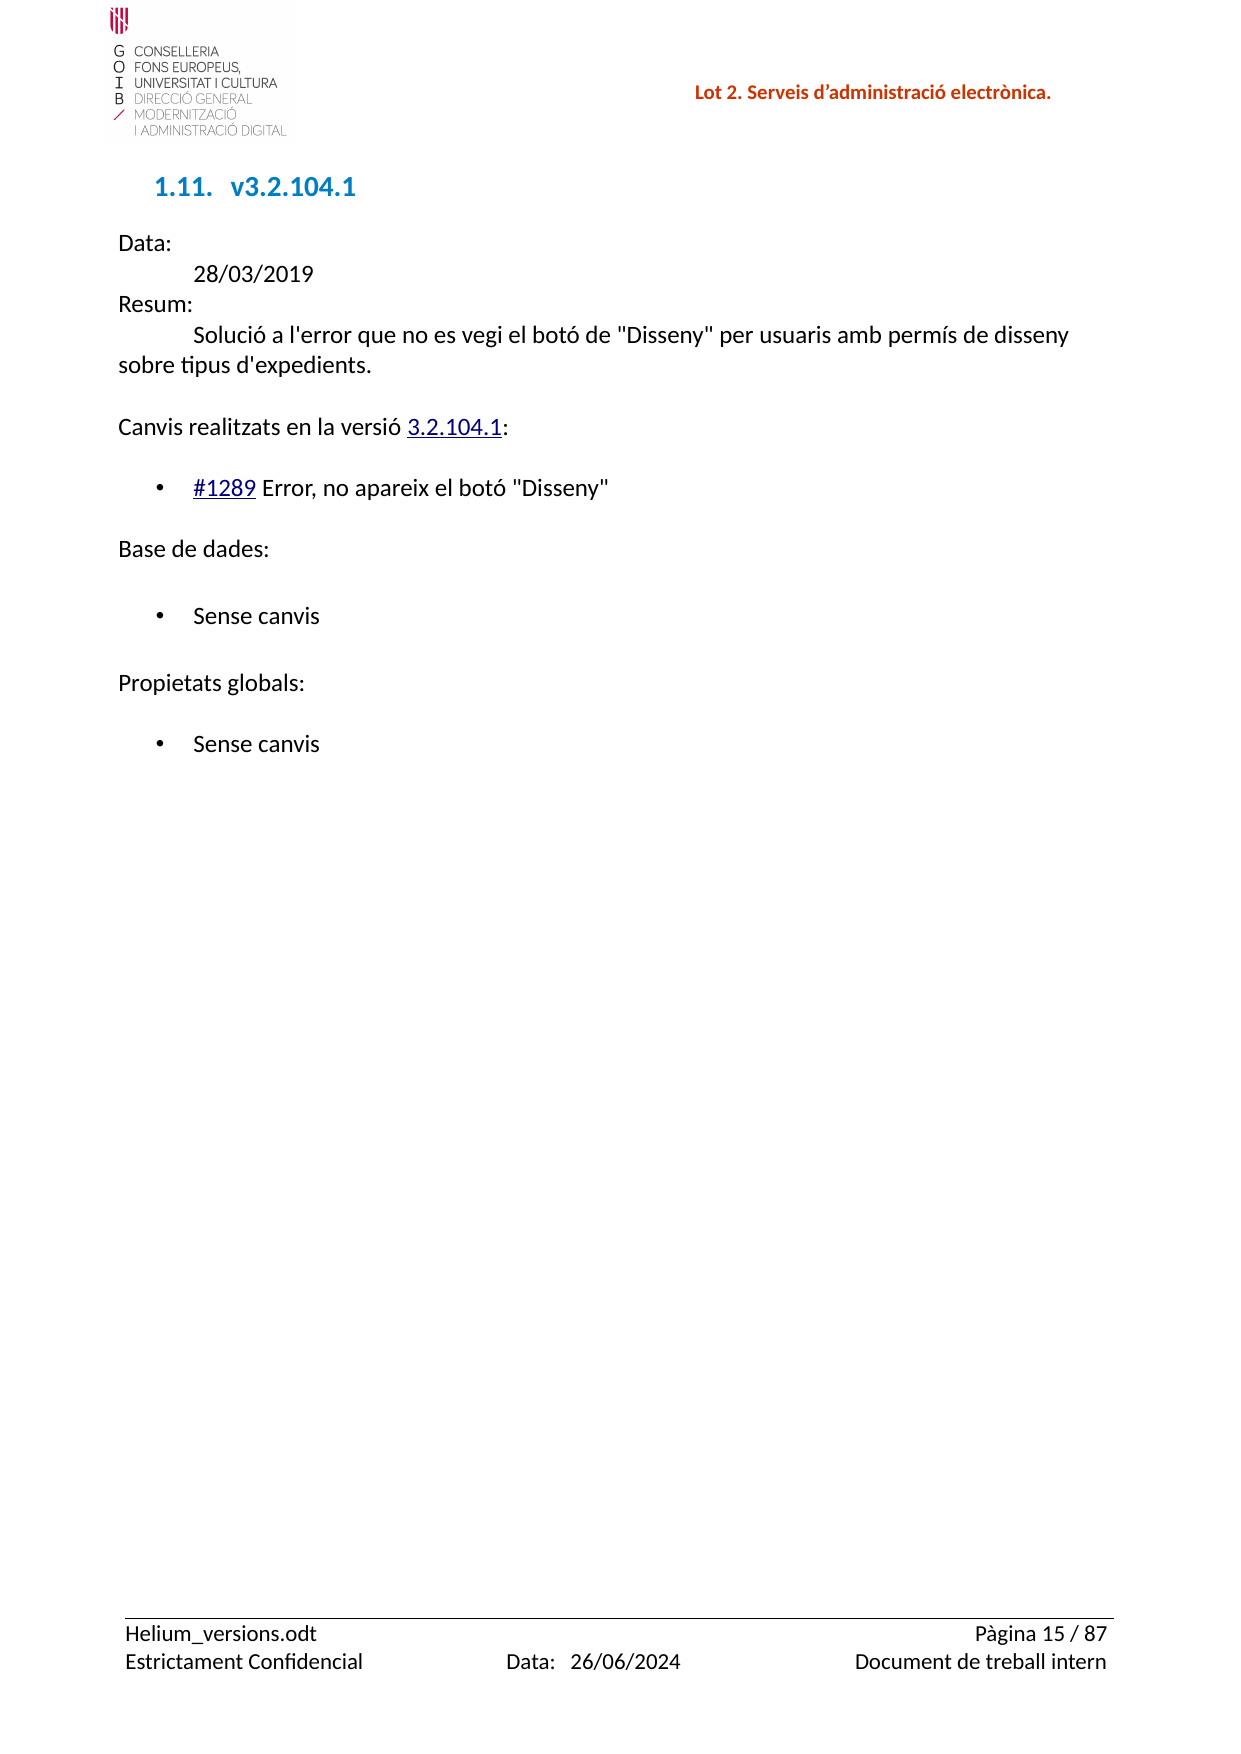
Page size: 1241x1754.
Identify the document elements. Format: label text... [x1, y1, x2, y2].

text Data: [118, 228, 1122, 258]
text Solució a l'error que no es vegi el botó de "Disseny" per usuaris amb permís de disseny sobre tipus d'expedients. [118, 319, 1122, 380]
subtitle v3.2.104.1 [153, 168, 1122, 204]
text Base de dades: [118, 533, 1122, 563]
text Resum: [118, 289, 1122, 319]
text 28/03/2019 [118, 258, 1122, 289]
picture [100, 0, 297, 144]
text Propietats globals: [118, 667, 1122, 697]
list #1289 Error, no apareix el botó "Disseny" [156, 472, 1122, 502]
text Canvis realitzats en la versió 3.2.104.1: [118, 411, 1122, 441]
list Sense canvis [156, 728, 1122, 758]
list Sense canvis [156, 600, 1122, 630]
